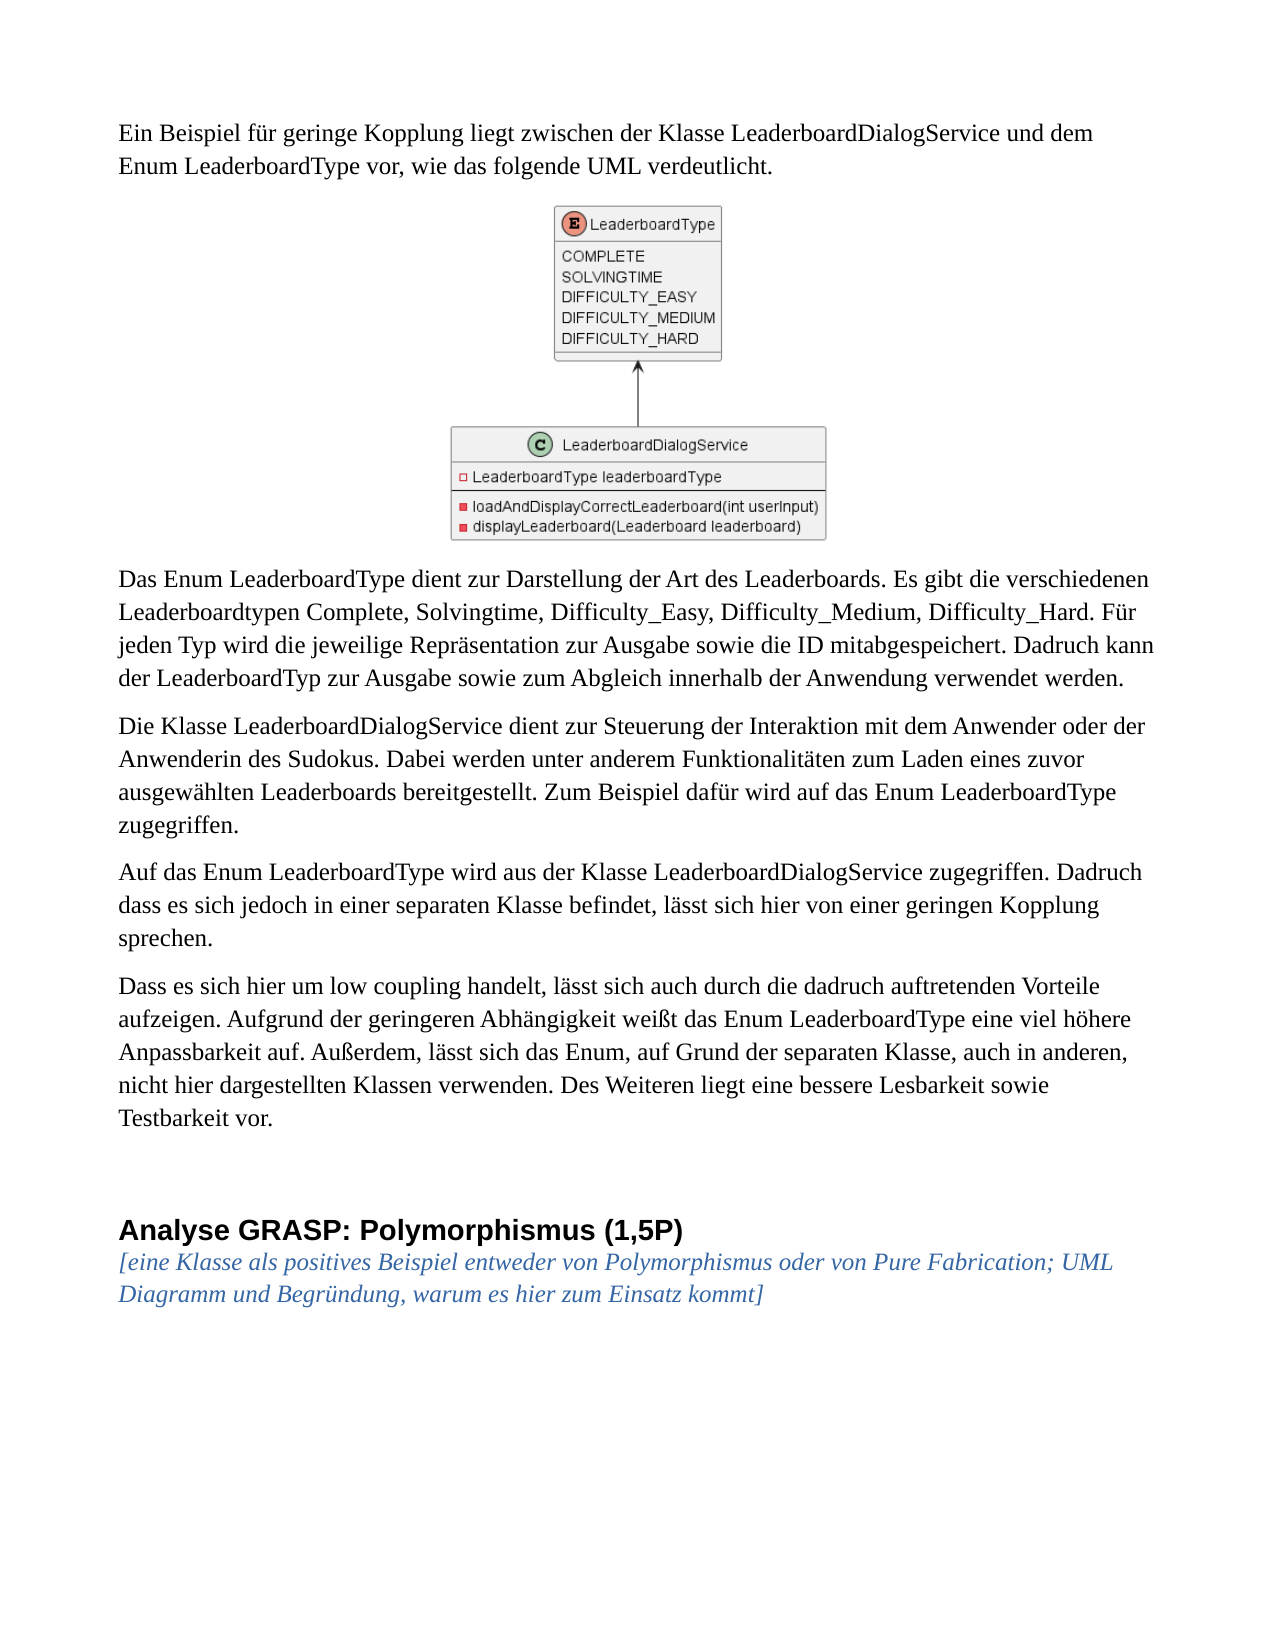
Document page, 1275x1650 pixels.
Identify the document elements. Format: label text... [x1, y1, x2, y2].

text Ein Beispiel für geringe Kopplung liegt zwischen der Klasse LeaderboardDialogService und dem Enum LeaderboardType vor, wie das folgende UML verdeutlicht. [118, 118, 1157, 180]
text [eine Klasse als positives Beispiel entweder von Polymorphismus oder von Pure Fabrication; UML Diagramm und Begründung, warum es hier zum Einsatz kommt] [118, 1247, 1157, 1308]
text Auf das Enum LeaderboardType wird aus der Klasse LeaderboardDialogService zugegriffen. Dadruch dass es sich jedoch in einer separaten Klasse befindet, lässt sich hier von einer geringen Kopplung sprechen. [118, 857, 1157, 952]
text Das Enum LeaderboardType dient zur Darstellung der Art des Leaderboards. Es gibt die verschiedenen Leaderboardtypen Complete, Solvingtime, Difficulty_Easy, Difficulty_Medium, Difficulty_Hard. Für jeden Typ wird die jeweilige Repräsentation zur Ausgabe sowie die ID mitabgespeichert. Dadruch kann der LeaderboardTyp zur Ausgabe sowie zum Abgleich innerhalb der Anwendung verwendet werden. [118, 564, 1157, 692]
text Die Klasse LeaderboardDialogService dient zur Steuerung der Interaktion mit dem Anwender oder der Anwenderin des Sudokus. Dabei werden unter anderem Funktionalitäten zum Laden eines zuvor ausgewählten Leaderboards bereitgestellt. Zum Beispiel dafür wird auf das Enum LeaderboardType zugegriffen. [118, 711, 1157, 839]
text Dass es sich hier um low coupling handelt, lässt sich auch durch die dadruch auftretenden Vorteile aufzeigen. Aufgrund der geringeren Abhängigkeit weißt das Enum LeaderboardType eine viel höhere Anpassbarkeit auf. Außerdem, lässt sich das Enum, auf Grund der separaten Klasse, auch in anderen, nicht hier dargestellten Klassen verwenden. Des Weiteren liegt eine bessere Lesbarkeit sowie Testbarkeit vor. [118, 971, 1157, 1132]
subtitle Analyse GRASP: Polymorphismus (1,5P) [118, 1213, 1157, 1247]
